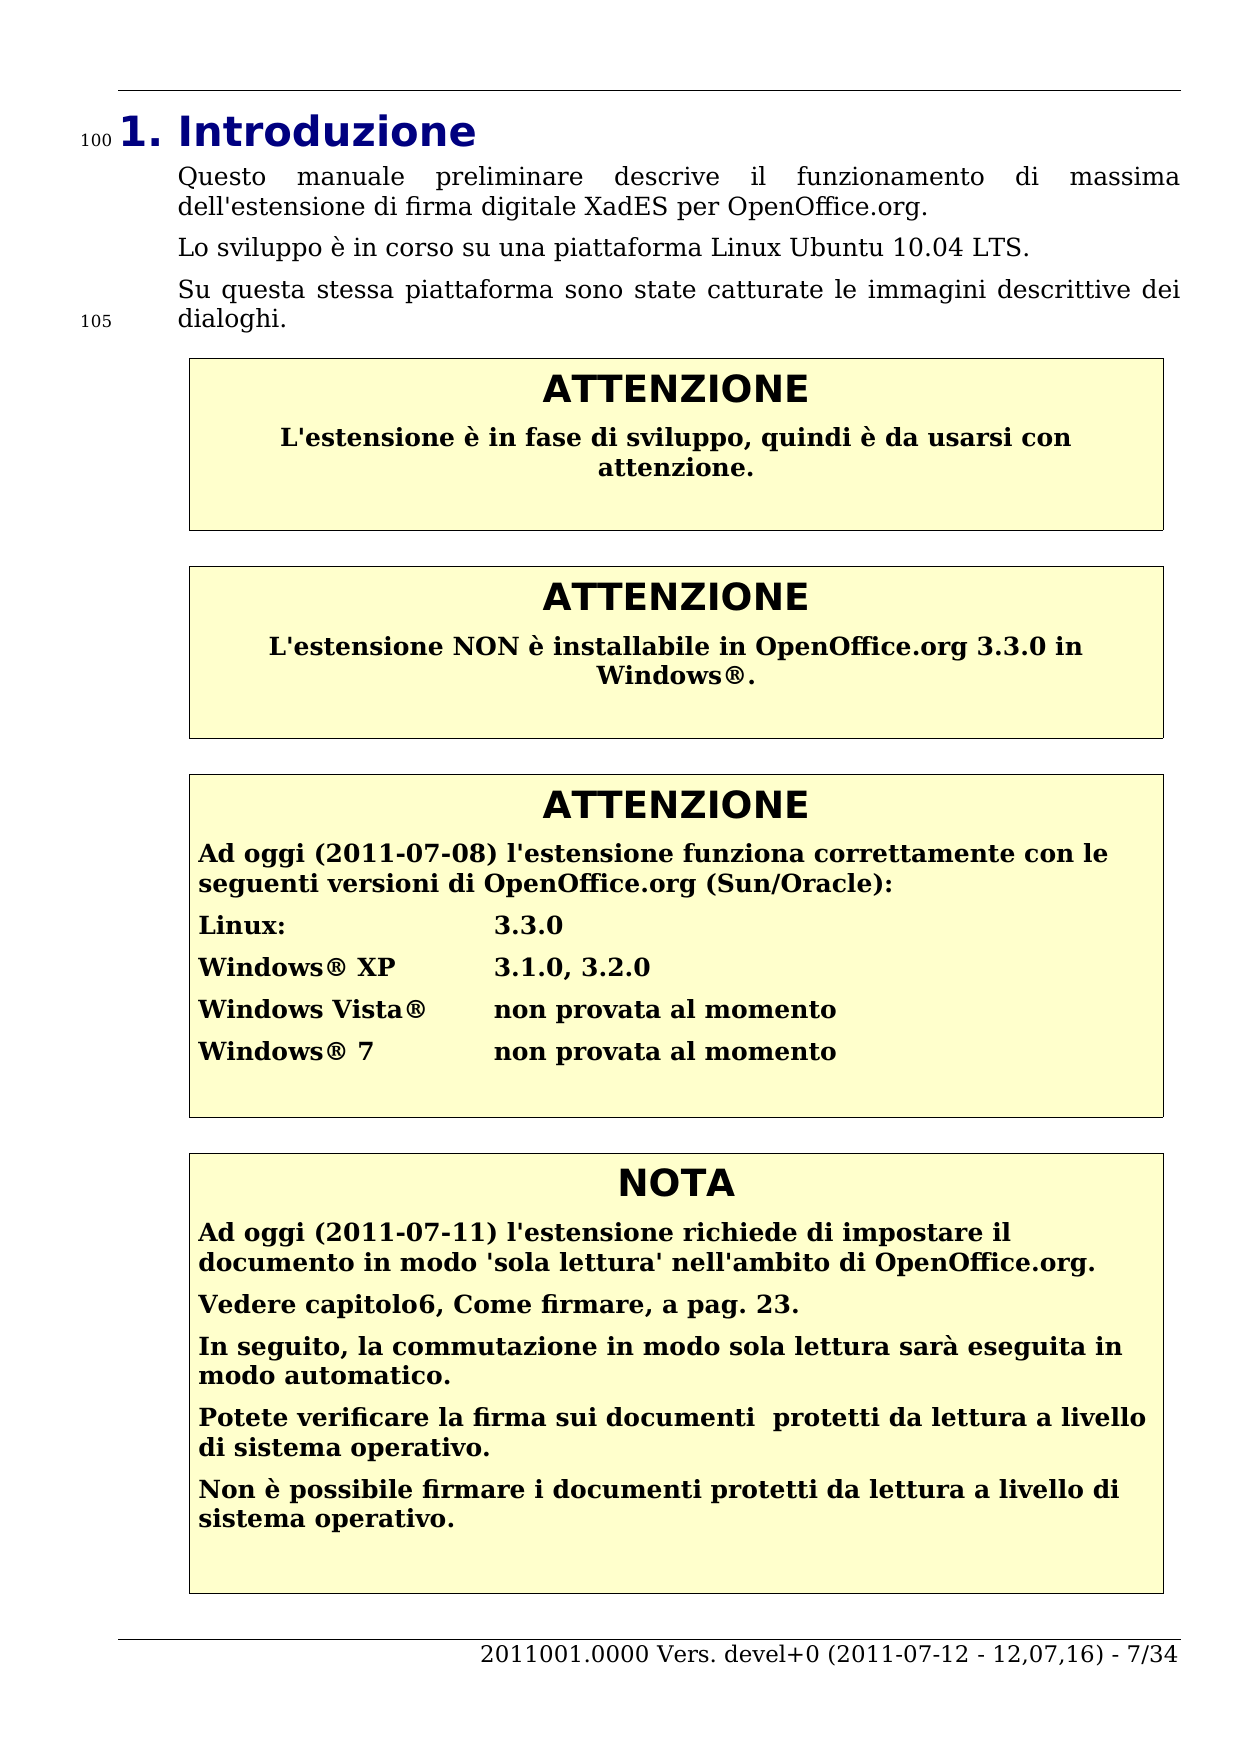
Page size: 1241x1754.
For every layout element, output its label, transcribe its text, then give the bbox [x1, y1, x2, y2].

text ATTENZIONE [198, 575, 1154, 619]
text Su questa stessa piattaforma sono state catturate le immagini descrittive dei dialoghi. [177, 275, 1181, 334]
text Non è possibile firmare i documenti protetti da lettura a livello di sistema operativo. [198, 1474, 1154, 1533]
text Potete verificare la firma sui documenti protetti da lettura a livello di sistema operativo. [198, 1403, 1154, 1462]
text Ad oggi (2011-07-08) l'estensione funziona correttamente con le seguenti versioni di OpenOffice.org (Sun/Oracle): [198, 839, 1154, 898]
text ATTENZIONE [198, 783, 1154, 827]
text Windows® XP 3.1.0, 3.2.0 [198, 953, 1154, 982]
text ATTENZIONE [198, 367, 1154, 411]
subtitle Introduzione [118, 107, 1181, 156]
text Windows® 7 non provata al momento [198, 1037, 1154, 1066]
text L'estensione è in fase di sviluppo, quindi è da usarsi con attenzione. [198, 423, 1154, 482]
text In seguito, la commutazione in modo sola lettura sarà eseguita in modo automatico. [198, 1332, 1154, 1391]
text Ad oggi (2011-07-11) l'estensione richiede di impostare il documento in modo 'sola lettura' nell'ambito di OpenOffice.org. [198, 1218, 1154, 1277]
text L'estensione NON è installabile in OpenOffice.org 3.3.0 in Windows®. [198, 631, 1154, 690]
text Questo manuale preliminare descrive il funzionamento di massima dell'estensione di firma digitale XadES per OpenOffice.org. [177, 163, 1181, 221]
text Lo sviluppo è in corso su una piattaforma Linux Ubuntu 10.04 LTS. [177, 234, 1181, 263]
text Linux: 3.3.0 [198, 911, 1154, 940]
text Windows Vista® non provata al momento [198, 995, 1154, 1024]
text NOTA [198, 1162, 1154, 1206]
text Vedere capitolo6, Come firmare, a pag. 21. [198, 1289, 1154, 1319]
